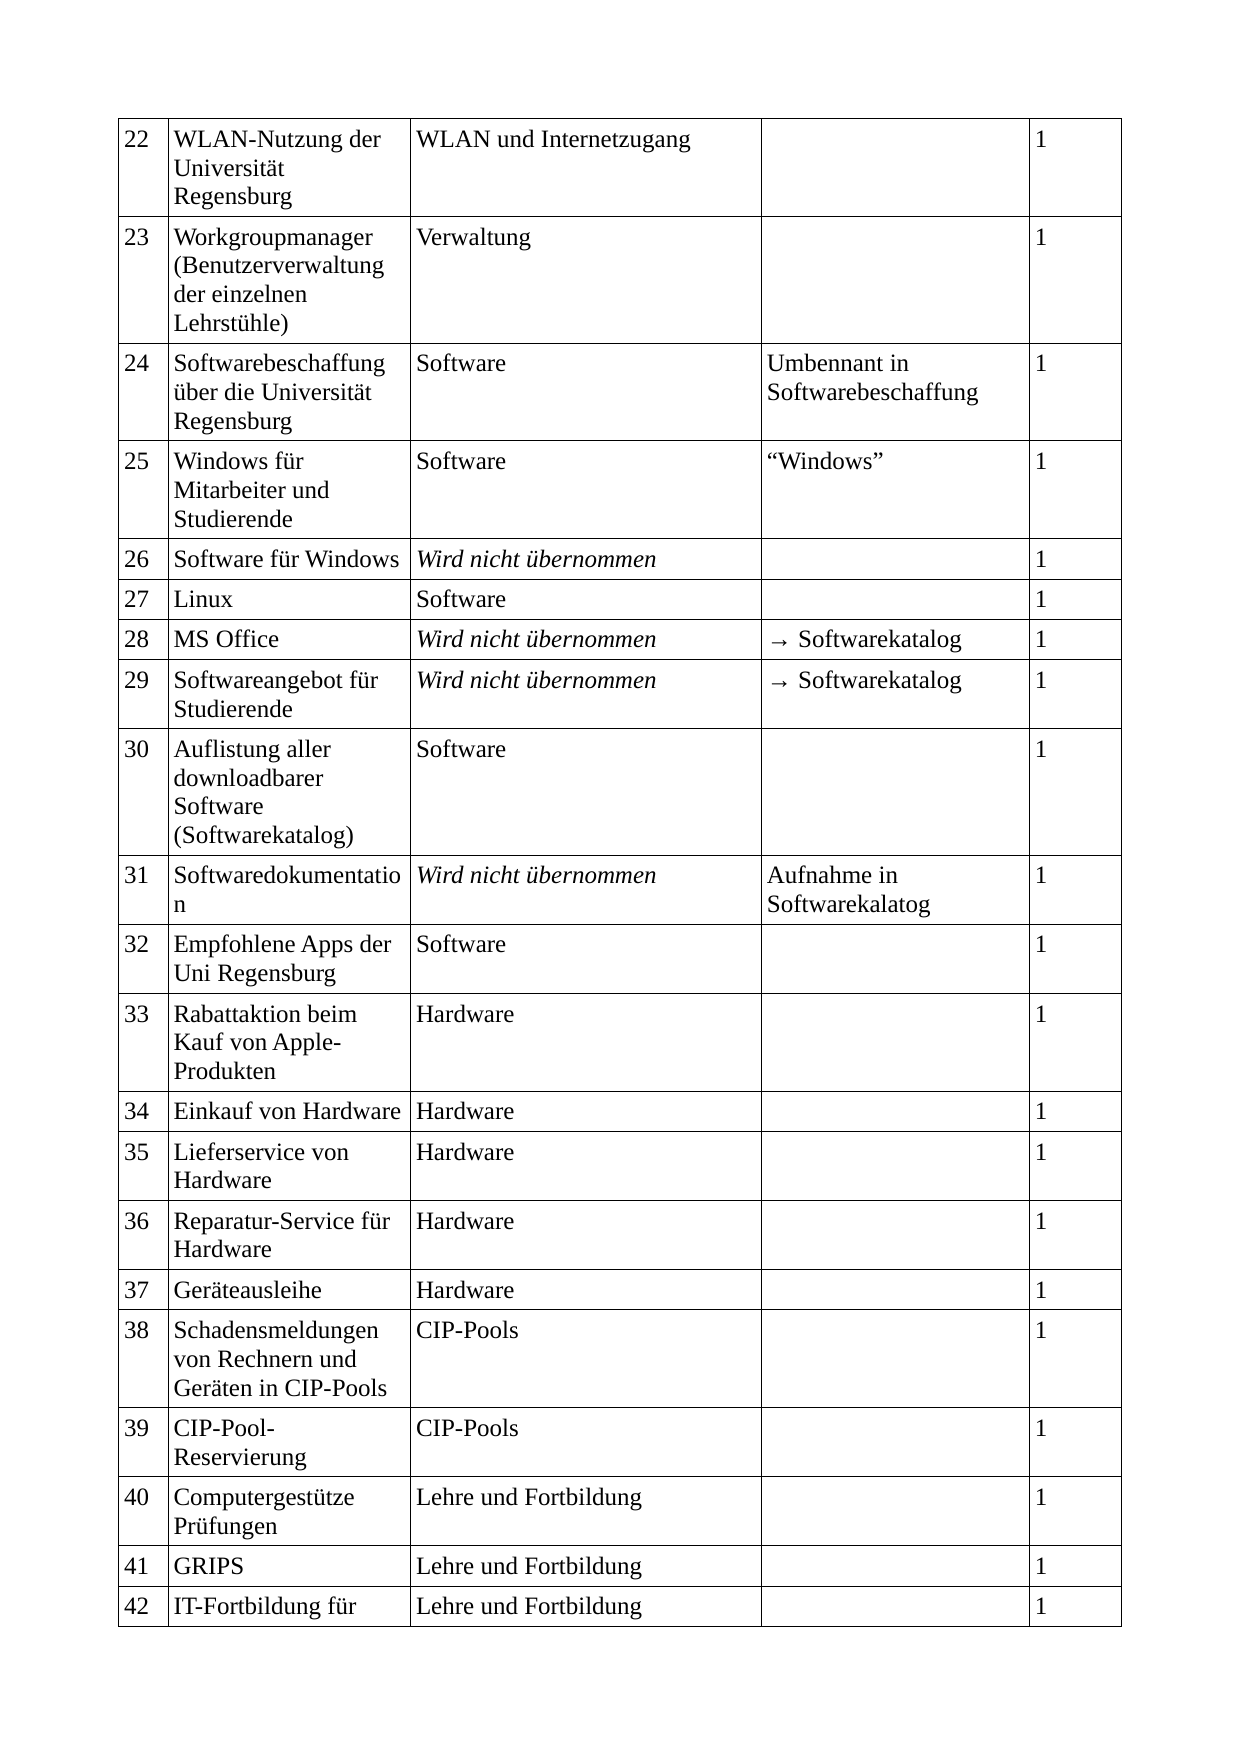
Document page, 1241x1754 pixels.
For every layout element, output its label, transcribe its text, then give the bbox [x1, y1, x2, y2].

table_cell Einkauf von Hardware [169, 1092, 410, 1131]
table_cell 1 [1030, 1546, 1121, 1586]
table_cell Schadensmeldungen von Rechnern und Geräten in CIP-Pools [169, 1310, 410, 1407]
table_cell Hardware [411, 1201, 761, 1269]
table_cell 31 [119, 856, 168, 924]
table_cell Hardware [411, 994, 761, 1091]
table_cell Auflistung aller downloadbarer Software (Softwarekatalog) [169, 729, 410, 855]
table_cell [762, 1477, 1029, 1545]
table_cell 28 [119, 620, 168, 659]
table_cell Aufnahme in Softwarekalatog [762, 856, 1029, 924]
table_cell 1 [1030, 620, 1121, 659]
table_cell 25 [119, 441, 168, 538]
table_cell [762, 1201, 1029, 1269]
table_cell Lehre und Fortbildung [411, 1587, 761, 1626]
table_cell [762, 580, 1029, 619]
table_cell “Windows” [762, 441, 1029, 538]
table_cell Reparatur-Service für Hardware [169, 1201, 410, 1269]
table_cell 1 [1030, 1408, 1121, 1476]
table_cell [762, 1546, 1029, 1586]
table_cell [762, 994, 1029, 1091]
table_cell 1 [1030, 994, 1121, 1091]
table_cell 1 [1030, 1092, 1121, 1131]
table_cell 1 [1030, 1477, 1121, 1545]
table_cell 35 [119, 1132, 168, 1200]
table_cell 34 [119, 1092, 168, 1131]
table_cell [762, 1310, 1029, 1407]
table_cell 36 [119, 1201, 168, 1269]
table_cell [762, 539, 1029, 578]
table_cell 1 [1030, 1310, 1121, 1407]
table_cell Lehre und Fortbildung [411, 1477, 761, 1545]
table_cell Lehre und Fortbildung [411, 1546, 761, 1586]
table_cell Wird nicht übernommen [411, 620, 761, 659]
table_cell 1 [1030, 344, 1121, 440]
table_cell Software für Windows [169, 539, 410, 578]
table_cell CIP-Pool-Reservierung [169, 1408, 410, 1476]
table_cell 1 [1030, 660, 1121, 728]
table_cell 1 [1030, 119, 1121, 216]
table_cell → Softwarekatalog [762, 620, 1029, 659]
table_cell Workgroupmanager (Benutzerverwaltung der einzelnen Lehrstühle) [169, 217, 410, 342]
table_cell [762, 1270, 1029, 1309]
table_cell Softwarebeschaffung über die Universität Regensburg [169, 344, 410, 440]
table_cell 22 [119, 119, 168, 216]
table_cell 37 [119, 1270, 168, 1309]
table_cell 1 [1030, 441, 1121, 538]
table_cell Softwareangebot für Studierende [169, 660, 410, 728]
table_cell Software [411, 925, 761, 993]
table_cell CIP-Pools [411, 1408, 761, 1476]
table_cell [762, 1587, 1029, 1626]
table_cell WLAN und Internetzugang [411, 119, 761, 216]
table_cell Empfohlene Apps der Uni Regensburg [169, 925, 410, 993]
table_cell 1 [1030, 1587, 1121, 1626]
table_cell [762, 729, 1029, 855]
table_cell 39 [119, 1408, 168, 1476]
table_cell Software [411, 441, 761, 538]
table_cell 1 [1030, 856, 1121, 924]
table_cell 23 [119, 217, 168, 342]
table_cell Hardware [411, 1132, 761, 1200]
table_cell 1 [1030, 729, 1121, 855]
table_cell Geräteausleihe [169, 1270, 410, 1309]
table_cell 29 [119, 660, 168, 728]
table_cell [762, 119, 1029, 216]
table_cell 1 [1030, 1270, 1121, 1309]
table_cell 1 [1030, 580, 1121, 619]
table_cell 1 [1030, 539, 1121, 578]
table_cell Software [411, 344, 761, 440]
table_cell 1 [1030, 217, 1121, 342]
table_cell WLAN-Nutzung der Universität Regensburg [169, 119, 410, 216]
table_cell [762, 217, 1029, 342]
table_cell 33 [119, 994, 168, 1091]
table_cell GRIPS [169, 1546, 410, 1586]
table_cell [762, 925, 1029, 993]
table_cell 32 [119, 925, 168, 993]
table_cell [762, 1092, 1029, 1131]
table_cell 1 [1030, 1201, 1121, 1269]
table_cell Windows für Mitarbeiter und Studierende [169, 441, 410, 538]
table_cell [762, 1408, 1029, 1476]
table_cell 1 [1030, 925, 1121, 993]
table_cell 30 [119, 729, 168, 855]
table_cell 38 [119, 1310, 168, 1407]
table_cell Hardware [411, 1270, 761, 1309]
table_cell MS Office [169, 620, 410, 659]
table_cell IT-Fortbildung für [169, 1587, 410, 1626]
table_cell Linux [169, 580, 410, 619]
table_cell Hardware [411, 1092, 761, 1131]
table_cell [762, 1132, 1029, 1200]
table_cell Rabattaktion beim Kauf von Apple-Produkten [169, 994, 410, 1091]
table_cell Software [411, 580, 761, 619]
table_cell 27 [119, 580, 168, 619]
table_cell CIP-Pools [411, 1310, 761, 1407]
table_cell 26 [119, 539, 168, 578]
table_cell Softwaredokumentation [169, 856, 410, 924]
table_cell Software [411, 729, 761, 855]
table_cell Wird nicht übernommen [411, 856, 761, 924]
table_cell Wird nicht übernommen [411, 539, 761, 578]
table_cell 1 [1030, 1132, 1121, 1200]
table_cell 41 [119, 1546, 168, 1586]
table_cell 42 [119, 1587, 168, 1626]
table_cell 40 [119, 1477, 168, 1545]
table_cell Verwaltung [411, 217, 761, 342]
table_cell 24 [119, 344, 168, 440]
table_cell Computergestütze Prüfungen [169, 1477, 410, 1545]
table_cell Wird nicht übernommen [411, 660, 761, 728]
table_cell Umbennant in Softwarebeschaffung [762, 344, 1029, 440]
table_cell Lieferservice von Hardware [169, 1132, 410, 1200]
table_cell → Softwarekatalog [762, 660, 1029, 728]
